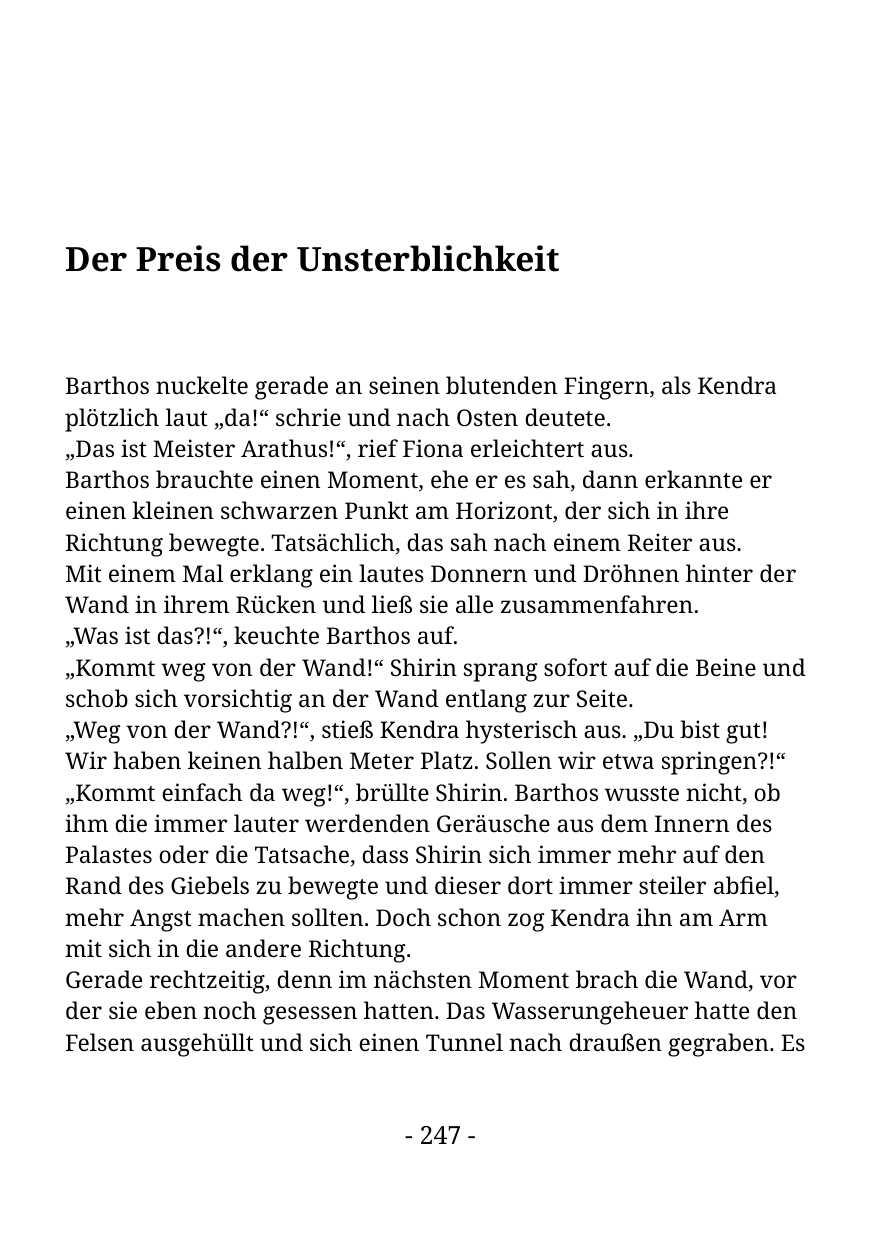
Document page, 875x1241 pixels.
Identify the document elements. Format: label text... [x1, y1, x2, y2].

text Barthos nuckelte gerade an seinen blutenden Fingern, als Kendra plötzlich laut „da!“ schrie und nach Osten deutete. „Das ist Meister Arathus!“, rief Fiona erleichtert aus. Barthos brauchte einen Moment, ehe er es sah, dann erkannte er einen kleinen schwarzen Punkt am Horizont, der sich in ihre Richtung bewegte. Tatsächlich, das sah nach einem Reiter aus. Mit einem Mal erklang ein lautes Donnern und Dröhnen hinter der Wand in ihrem Rücken und ließ sie alle zusammenfahren. „Was ist das?!“, keuchte Barthos auf. „Kommt weg von der Wand!“ Shirin sprang sofort auf die Beine und schob sich vorsichtig an der Wand entlang zur Seite. „Weg von der Wand?!“, stieß Kendra hysterisch aus. „Du bist gut! Wir haben keinen halben Meter Platz. Sollen wir etwa springen?!“ „Kommt einfach da weg!“, brüllte Shirin. Barthos wusste nicht, ob ihm die immer lauter werdenden Geräusche aus dem Innern des Palastes oder die Tatsache, dass Shirin sich immer mehr auf den Rand des Giebels zu bewegte und dieser dort immer steiler abfiel, mehr Angst machen sollten. Doch schon zog Kendra ihn am Arm mit sich in die andere Richtung. Gerade rechtzeitig, denn im nächsten Moment brach die Wand, vor der sie eben noch gesessen hatten. Das Wasserungeheuer hatte den Felsen ausgehüllt und sich einen Tunnel nach draußen gegraben. Es [65, 370, 809, 1058]
subtitle Der Preis der Unsterblichkeit [65, 236, 809, 282]
